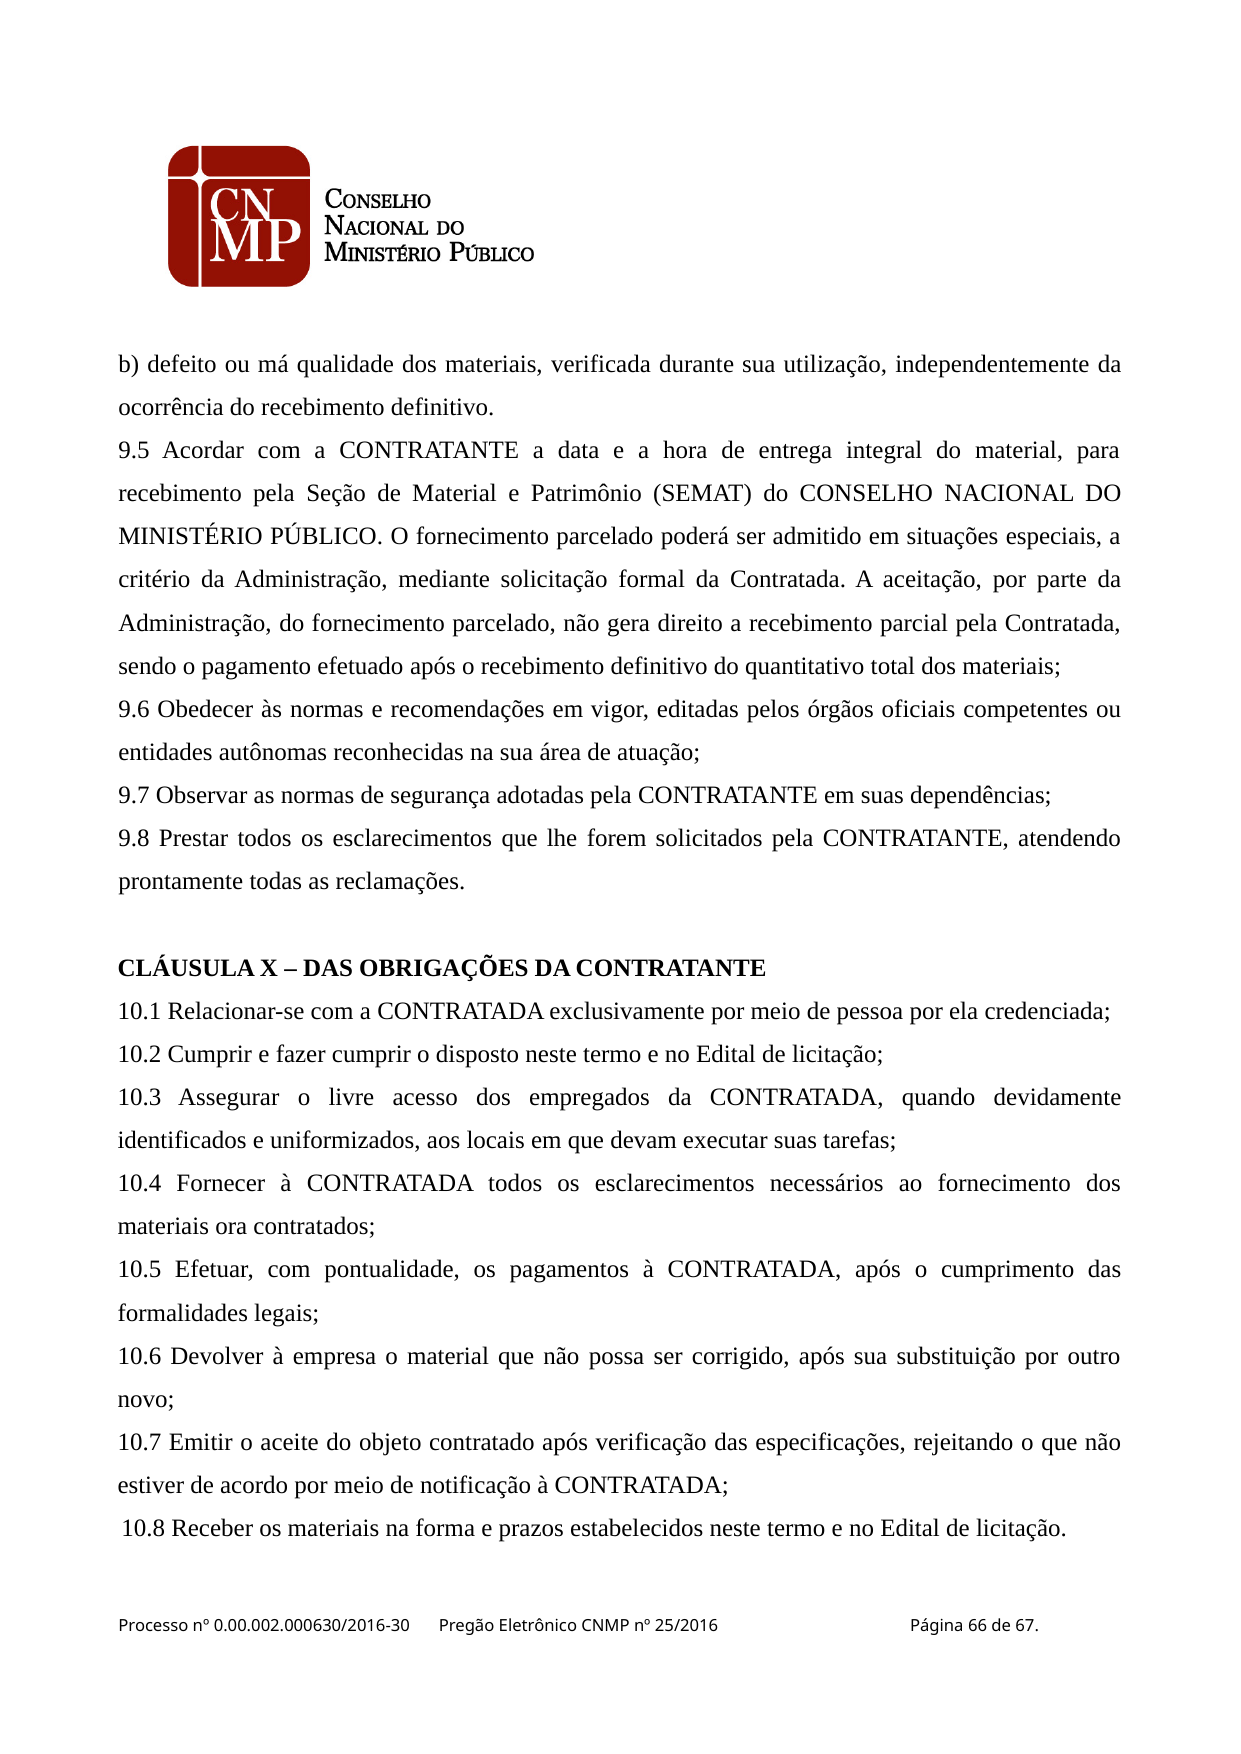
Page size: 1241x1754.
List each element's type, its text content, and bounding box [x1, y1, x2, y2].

text 10.5 Efetuar, com pontualidade, os pagamentos à CONTRATADA, após o cumprimento das formalidades legais; [117, 1254, 1122, 1326]
picture [143, 123, 550, 309]
text CLÁUSULA X – DAS OBRIGAÇÕES DA CONTRATANTE [117, 953, 1122, 981]
text 10.4 Fornecer à CONTRATADA todos os esclarecimentos necessários ao fornecimento dos materiais ora contratados; [117, 1168, 1122, 1240]
text b) defeito ou má qualidade dos materiais, verificada durante sua utilização, independentemente da ocorrência do recebimento definitivo. [118, 349, 1122, 421]
text 10.6 Devolver à empresa o material que não possa ser corrigido, após sua substituição por outro novo; [117, 1341, 1122, 1413]
text 10.8 Receber os materiais na forma e prazos estabelecidos neste termo e no Edital de licitação. [83, 1513, 1122, 1542]
text 10.2 Cumprir e fazer cumprir o disposto neste termo e no Edital de licitação; [117, 1039, 1122, 1068]
text 10.3 Assegurar o livre acesso dos empregados da CONTRATADA, quando devidamente identificados e uniformizados, aos locais em que devam executar suas tarefas; [117, 1082, 1122, 1154]
text 9.5 Acordar com a CONTRATANTE a data e a hora de entrega integral do material, para recebimento pela Seção de Material e Patrimônio (SEMAT) do CONSELHO NACIONAL DO MINISTÉRIO PÚBLICO. O fornecimento parcelado poderá ser admitido em situações especiais, a critério da Administração, mediante solicitação formal da Contratada. A aceitação, por parte da Administração, do fornecimento parcelado, não gera direito a recebimento parcial pela Contratada, sendo o pagamento efetuado após o recebimento definitivo do quantitativo total dos materiais; [118, 435, 1122, 679]
text 9.6 Obedecer às normas e recomendações em vigor, editadas pelos órgãos oficiais competentes ou entidades autônomas reconhecidas na sua área de atuação; [118, 694, 1122, 766]
text 9.8 Prestar todos os esclarecimentos que lhe forem solicitados pela CONTRATANTE, atendendo prontamente todas as reclamações. [118, 823, 1122, 895]
text 9.7 Observar as normas de segurança adotadas pela CONTRATANTE em suas dependências; [118, 780, 1122, 809]
text 10.1 Relacionar-se com a CONTRATADA exclusivamente por meio de pessoa por ela credenciada; [117, 996, 1122, 1024]
text 10.7 Emitir o aceite do objeto contratado após verificação das especificações, rejeitando o que não estiver de acordo por meio de notificação à CONTRATADA; [117, 1427, 1122, 1499]
